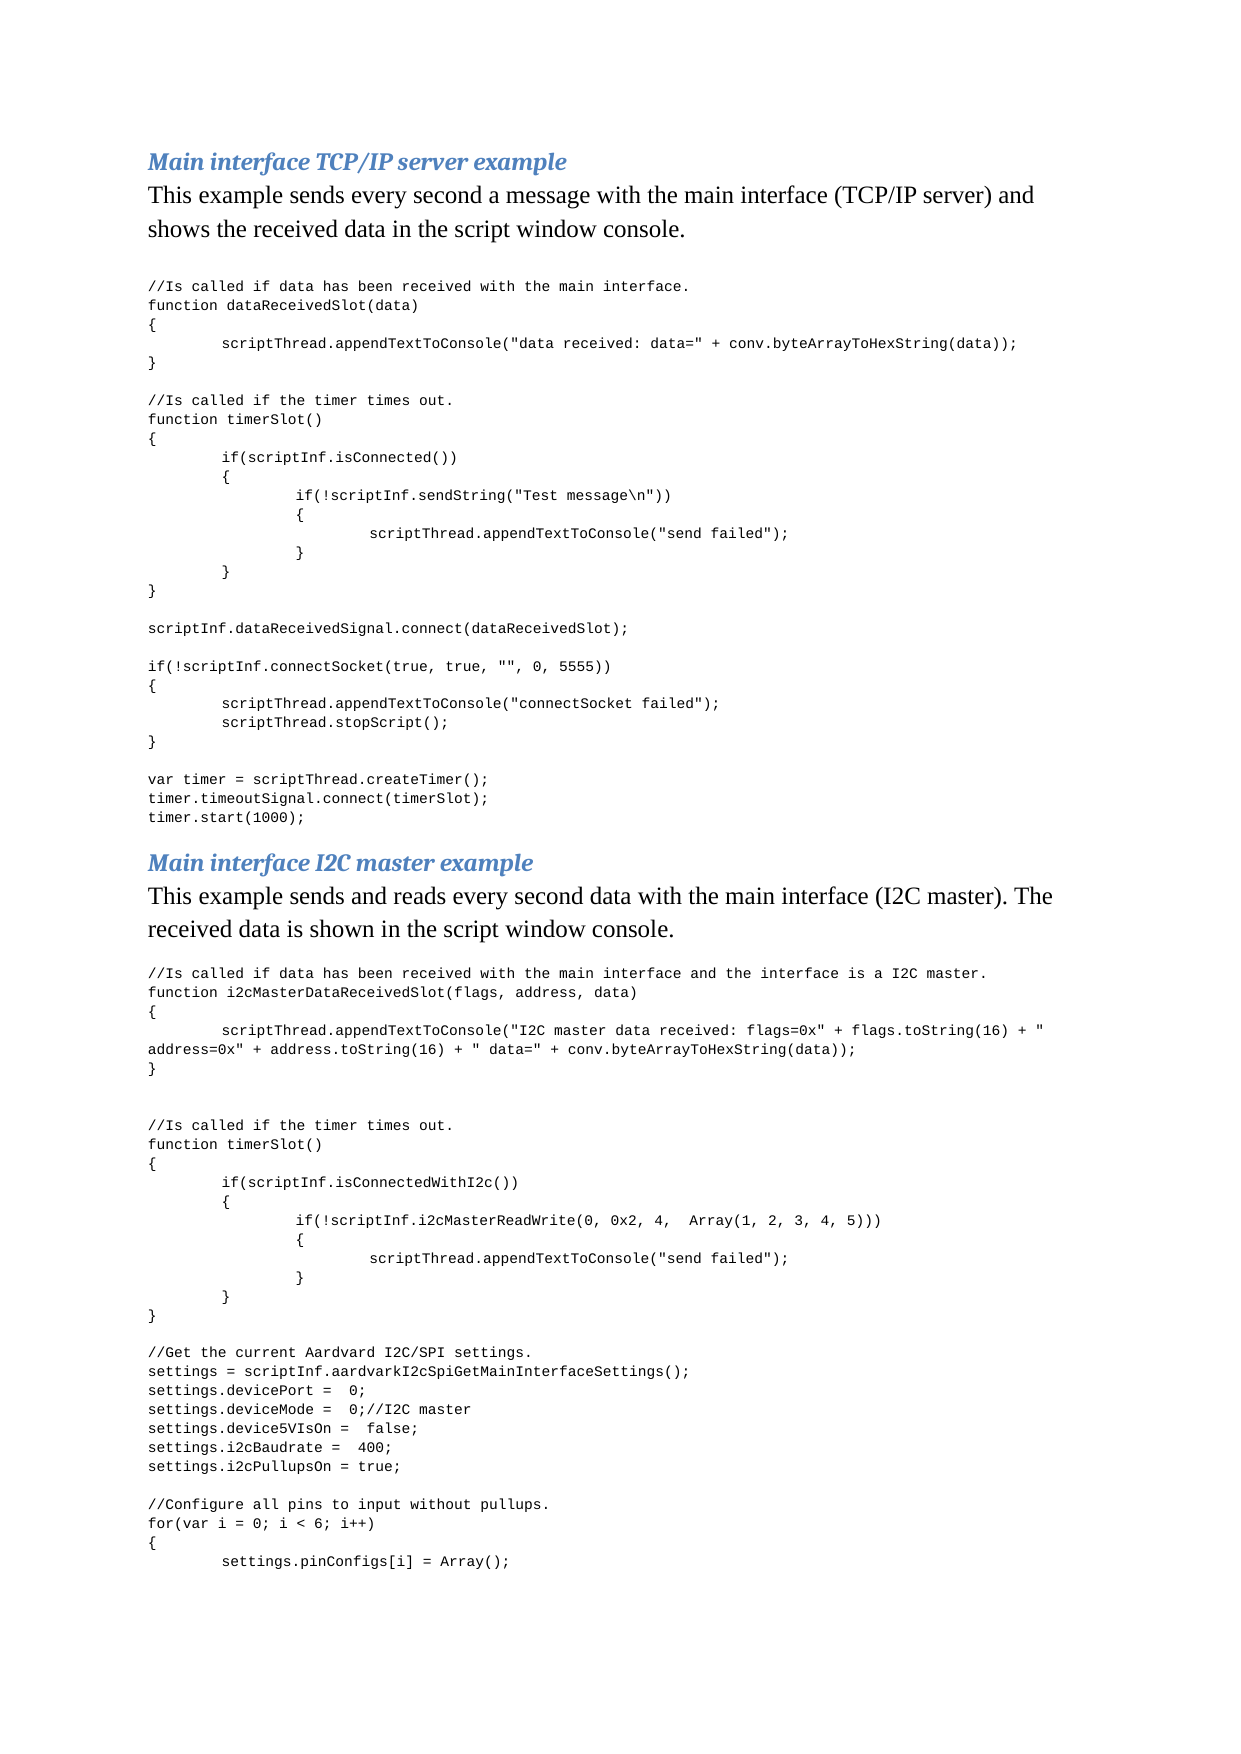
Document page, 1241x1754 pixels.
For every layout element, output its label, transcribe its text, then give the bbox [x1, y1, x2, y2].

text function timerSlot() [148, 1137, 1093, 1154]
text } [148, 1308, 1093, 1324]
text { [148, 1156, 1093, 1173]
text settings.device5VIsOn = false; [148, 1421, 1093, 1438]
text if(!scriptInf.connectSocket(true, true, "", 0, 5555)) [148, 659, 1093, 675]
text if(!scriptInf.sendString("Test message\n")) [148, 488, 1093, 505]
text settings.pinConfigs[i] = Array(); [148, 1554, 1093, 1571]
text { [148, 507, 1093, 524]
text scriptThread.appendTextToConsole("I2C master data received: flags=0x" + flags.toString(16) + " address=0x" + address.toString(16) + " data=" + conv.byteArrayToHexString(data)); [148, 1023, 1093, 1059]
text settings.i2cBaudrate = 400; [148, 1440, 1093, 1457]
text scriptThread.appendTextToConsole("send failed"); [148, 1251, 1093, 1267]
text settings.deviceMode = 0;//I2C master [148, 1402, 1093, 1419]
text { [148, 469, 1093, 486]
text timer.start(1000); [148, 811, 1093, 827]
text settings.i2cPullupsOn = true; [148, 1459, 1093, 1476]
text //Get the current Aardvard I2C/SPI settings. [148, 1346, 1093, 1362]
text for(var i = 0; i < 6; i++) [148, 1516, 1093, 1533]
text } [148, 583, 1093, 599]
text { [148, 1232, 1093, 1248]
text timer.timeoutSignal.connect(timerSlot); [148, 792, 1093, 808]
text scriptThread.appendTextToConsole("send failed"); [148, 526, 1093, 543]
text //Configure all pins to input without pullups. [148, 1497, 1093, 1514]
text { [148, 1194, 1093, 1211]
text //Is called if data has been received with the main interface and the interface is a I2C master. [148, 966, 1093, 983]
text } [148, 1061, 1093, 1078]
text { [148, 1535, 1093, 1552]
text { [148, 431, 1093, 448]
text } [148, 1289, 1093, 1305]
text { [148, 318, 1093, 334]
subtitle Main interface TCP/IP server example [148, 148, 1093, 176]
text This example sends every second a message with the main interface (TCP/IP server) and shows the received data in the script window console. [148, 181, 1093, 242]
text //Is called if the timer times out. [148, 393, 1093, 410]
text function i2cMasterDataReceivedSlot(flags, address, data) [148, 985, 1093, 1002]
text scriptThread.appendTextToConsole("data received: data=" + conv.byteArrayToHexString(data)); [148, 337, 1093, 353]
subtitle Main interface I2C master example [148, 848, 1093, 877]
text } [148, 1270, 1093, 1286]
text } [148, 356, 1093, 372]
text scriptThread.appendTextToConsole("connectSocket failed"); [148, 697, 1093, 713]
text settings = scriptInf.aardvarkI2cSpiGetMainInterfaceSettings(); [148, 1364, 1093, 1381]
text function dataReceivedSlot(data) [148, 299, 1093, 315]
text if(scriptInf.isConnected()) [148, 450, 1093, 467]
text var timer = scriptThread.createTimer(); [148, 773, 1093, 789]
text //Is called if the timer times out. [148, 1118, 1093, 1135]
text } [148, 735, 1093, 751]
text if(scriptInf.isConnectedWithI2c()) [148, 1175, 1093, 1192]
text settings.devicePort = 0; [148, 1383, 1093, 1400]
text This example sends and reads every second data with the main interface (I2C master). The received data is shown in the script window console. [148, 881, 1093, 943]
text if(!scriptInf.i2cMasterReadWrite(0, 0x2, 4, Array(1, 2, 3, 4, 5))) [148, 1213, 1093, 1229]
text scriptInf.dataReceivedSignal.connect(dataReceivedSlot); [148, 621, 1093, 637]
text { [148, 678, 1093, 694]
text } [148, 564, 1093, 581]
text function timerSlot() [148, 412, 1093, 429]
text //Is called if data has been received with the main interface. [148, 280, 1093, 296]
text scriptThread.stopScript(); [148, 716, 1093, 732]
text } [148, 545, 1093, 562]
text { [148, 1004, 1093, 1021]
